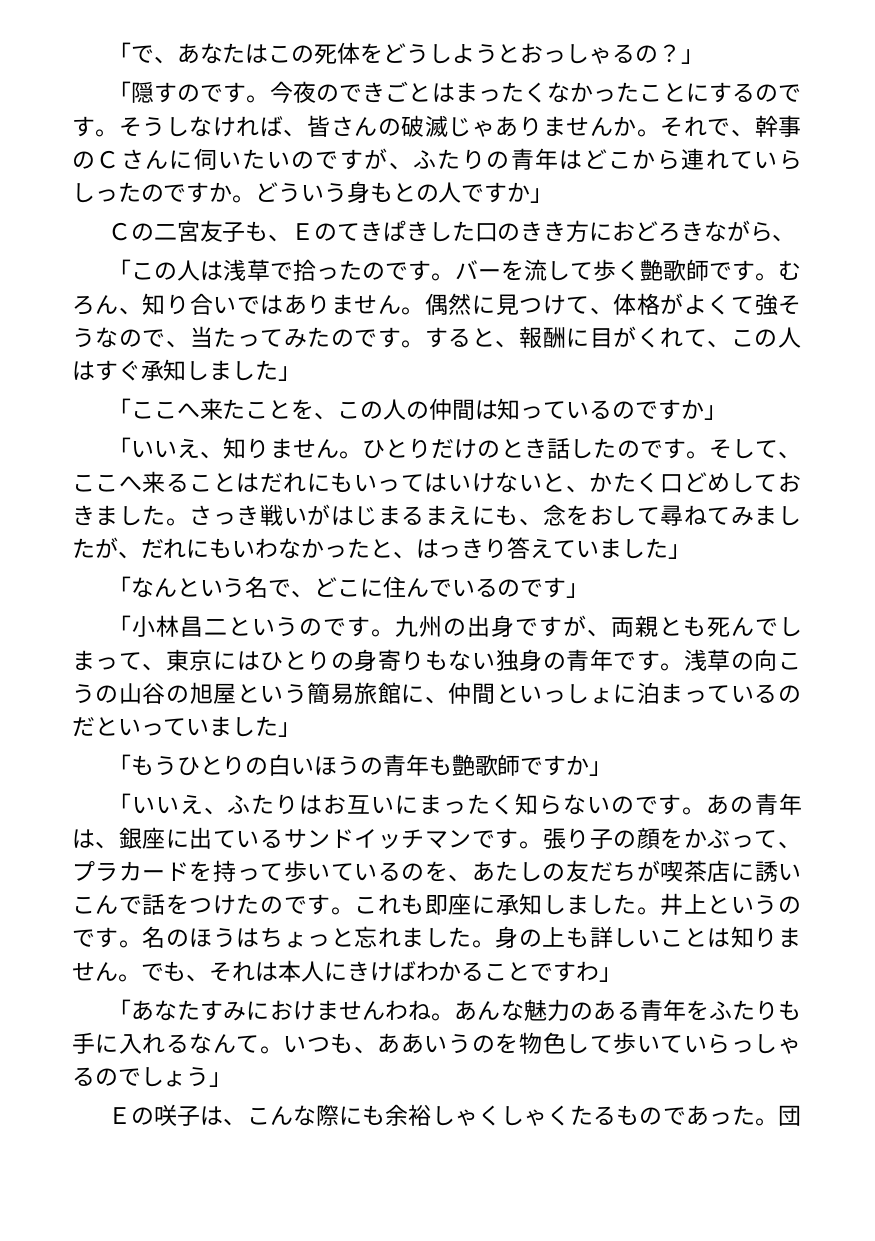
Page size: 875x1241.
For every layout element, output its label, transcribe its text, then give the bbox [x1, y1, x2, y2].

text Ｃの二宮友子も、Ｅのてきぱきした口のきき方におどろきながら、 [72, 214, 802, 247]
text 「なんという名で、どこに住んでいるのです」 [72, 570, 802, 603]
text 「この人は浅草で拾ったのです。バーを流して歩く艶歌師です。むろん、知り合いではありません。偶然に見つけて、体格がよくて強そうなので、当たってみたのです。すると、報酬に目がくれて、この人はすぐ承知しました」 [72, 253, 802, 386]
text 「ここへ来たことを、この人の仲間は知っているのですか」 [72, 392, 802, 425]
text 「小林昌二というのです。九州の出身ですが、両親とも死んでしまって、東京にはひとりの身寄りもない独身の青年です。浅草の向こうの山谷の旭屋という簡易旅館に、仲間といっしょに泊まっているのだといっていました」 [72, 609, 802, 742]
text 「で、あなたはこの死体をどうしようとおっしゃるの？」 [72, 36, 802, 69]
text 「あなたすみにおけませんわね。あんな魅力のある青年をふたりも手に入れるなんて。いつも、ああいうのを物色して歩いていらっしゃるのでしょう」 [72, 993, 802, 1092]
text 「もうひとりの白いほうの青年も艶歌師ですか」 [72, 748, 802, 781]
text 「いいえ、ふたりはお互いにまったく知らないのです。あの青年は、銀座に出ているサンドイッチマンです。張り子の顔をかぶって、プラカードを持って歩いているのを、あたしの友だちが喫茶店に誘いこんで話をつけたのです。これも即座に承知しました。井上というのです。名のほうはちょっと忘れました。身の上も詳しいことは知りません。でも、それは本人にきけばわかることですわ」 [72, 787, 802, 987]
text Ｅの咲子は、こんな際にも余裕しゃくしゃくたるものであった。団 [72, 1098, 802, 1131]
text 「いいえ、知りません。ひとりだけのとき話したのです。そして、ここへ来ることはだれにもいってはいけないと、かたく口どめしておきました。さっき戦いがはじまるまえにも、念をおして尋ねてみましたが、だれにもいわなかったと、はっきり答えていました」 [72, 431, 802, 564]
text 「隠すのです。今夜のできごとはまったくなかったことにするのです。そうしなければ、皆さんの破滅じゃありませんか。それで、幹事のＣさんに伺いたいのですが、ふたりの青年はどこから連れていらしったのですか。どういう身もとの人ですか」 [72, 75, 802, 208]
